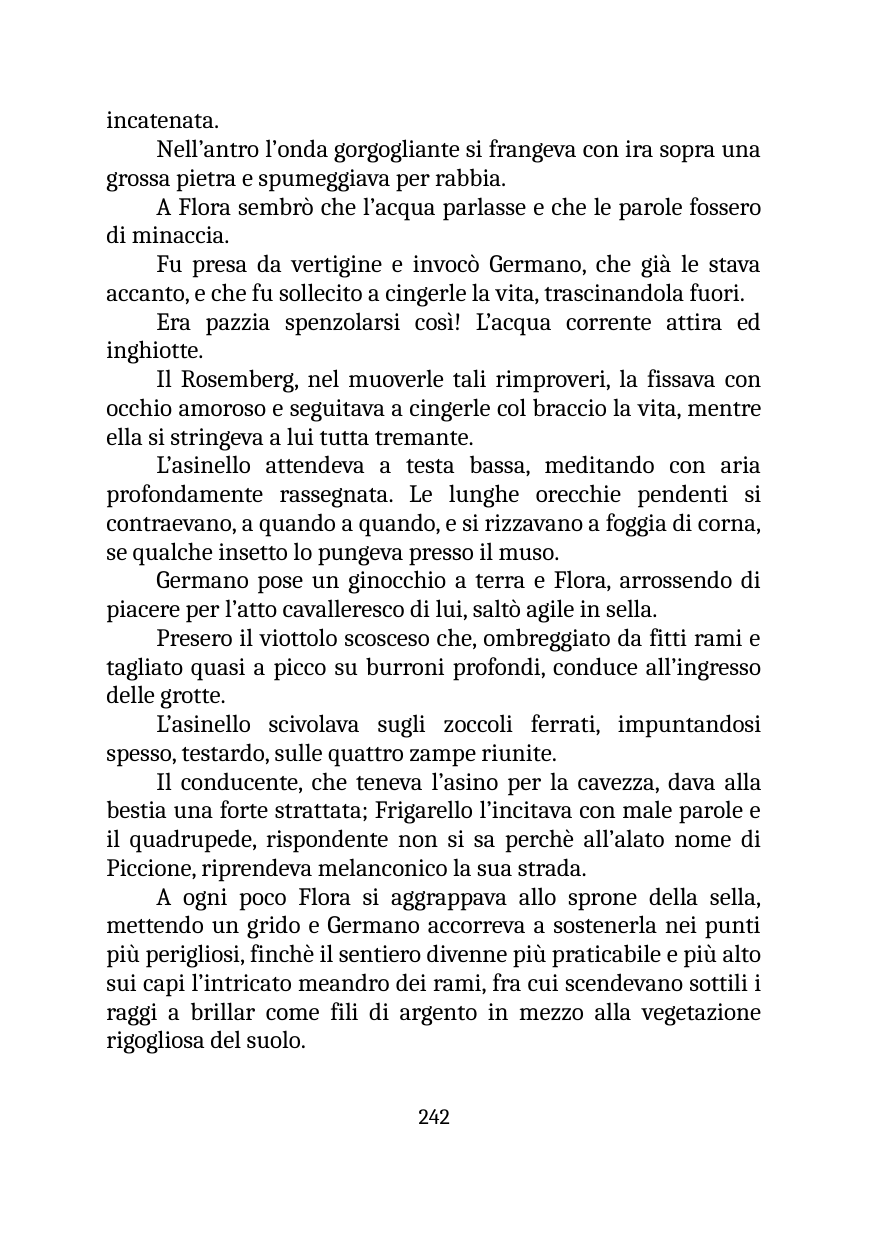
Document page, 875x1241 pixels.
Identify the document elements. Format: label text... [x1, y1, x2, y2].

text Il Rosemberg, nel muoverle tali rimproveri, la fissava con occhio amoroso e seguitava a cingerle col braccio la vita, mentre ella si stringeva a lui tutta tremante. [106, 365, 762, 451]
text Nell’antro l’onda gorgogliante si frangeva con ira sopra una grossa pietra e spumeggiava per rabbia. [106, 135, 762, 192]
text L’asinello scivolava sugli zoccoli ferrati, impuntandosi spesso, testardo, sulle quattro zampe riunite. [106, 710, 762, 767]
text A ogni poco Flora si aggrappava allo sprone della sella, mettendo un grido e Germano accorreva a sostenerla nei punti più perigliosi, finchè il sentiero divenne più praticabile e più alto sui capi l’intricato meandro dei rami, fra cui scendevano sottili i raggi a brillar come fili di argento in mezzo alla vegetazione rigogliosa del suolo. [106, 882, 762, 1055]
text Il conducente, che teneva l’asino per la cavezza, dava alla bestia una forte strattata; Frigarello l’incitava con male parole e il quadrupede, rispondente non si sa perchè all’alato nome di Piccione, riprendeva melanconico la sua strada. [106, 767, 762, 882]
text Fu presa da vertigine e invocò Germano, che già le stava accanto, e che fu sollecito a cingerle la vita, trascinandola fuori. [106, 250, 762, 307]
text incatenata. [106, 106, 762, 135]
text Germano pose un ginocchio a terra e Flora, arrossendo di piacere per l’atto cavalleresco di lui, saltò agile in sella. [106, 566, 762, 624]
text L’asinello attendeva a testa bassa, meditando con aria profondamente rassegnata. Le lunghe orecchie pendenti si contraevano, a quando a quando, e si rizzavano a foggia di corna, se qualche insetto lo pungeva presso il muso. [106, 451, 762, 566]
text A Flora sembrò che l’acqua parlasse e che le parole fossero di minaccia. [106, 192, 762, 250]
text Presero il viottolo scosceso che, ombreggiato da fitti rami e tagliato quasi a picco su burroni profondi, conduce all’ingresso delle grotte. [106, 624, 762, 710]
text Era pazzia spenzolarsi così! L’acqua corrente attira ed inghiotte. [106, 307, 762, 365]
